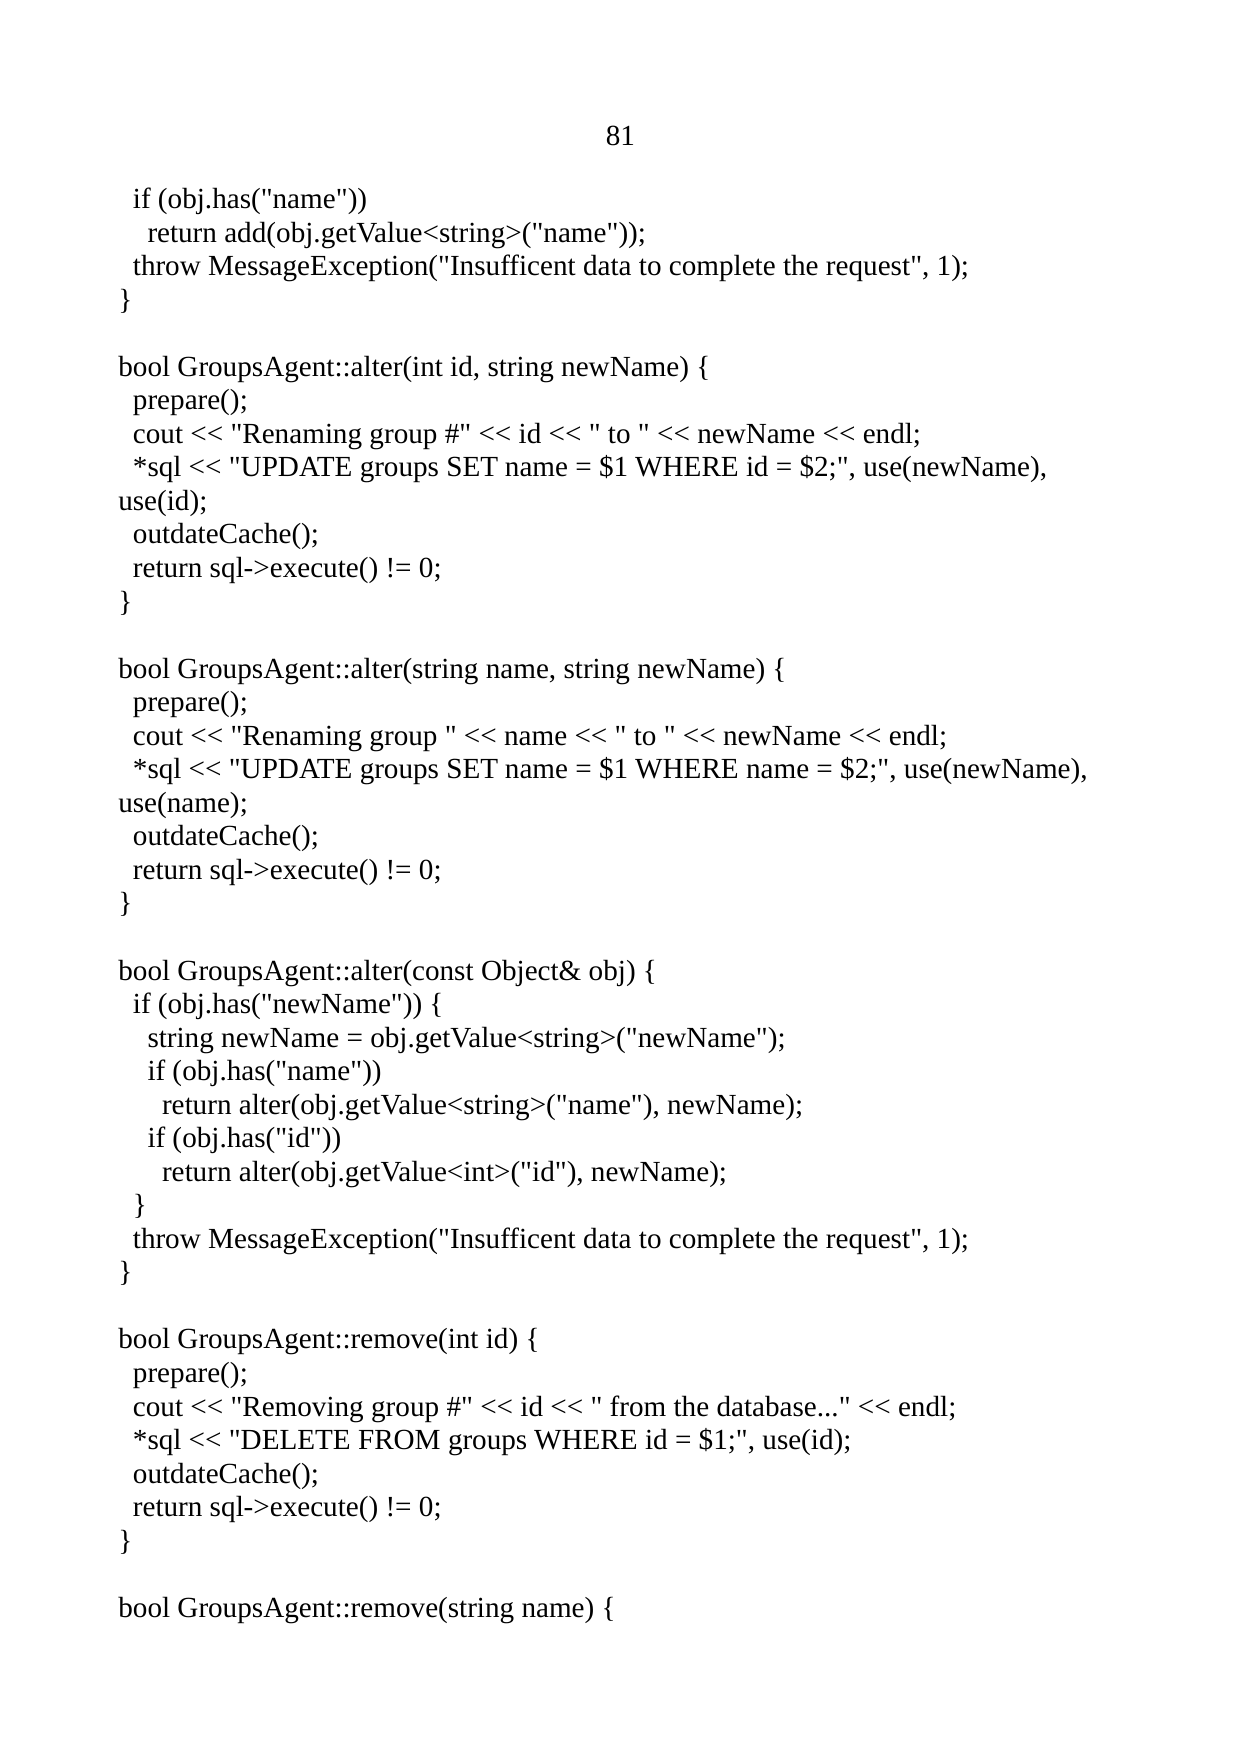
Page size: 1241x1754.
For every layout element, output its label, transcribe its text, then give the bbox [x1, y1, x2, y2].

text if (obj.has("name")) return add(obj.getValue<string>("name")); throw MessageException("Insufficent data to complete the request", 1); } bool GroupsAgent::alter(int id, string newName) { prepare(); cout << "Renaming group #" << id << " to " << newName << endl; *sql << "UPDATE groups SET name = $1 WHERE id = $2;", use(newName), use(id); outdateCache(); return sql->execute() != 0; } bool GroupsAgent::alter(string name, string newName) { prepare(); cout << "Renaming group " << name << " to " << newName << endl; *sql << "UPDATE groups SET name = $1 WHERE name = $2;", use(newName), use(name); outdateCache(); return sql->execute() != 0; } bool GroupsAgent::alter(const Object& obj) { if (obj.has("newName")) { string newName = obj.getValue<string>("newName"); if (obj.has("name")) return alter(obj.getValue<string>("name"), newName); if (obj.has("id")) return alter(obj.getValue<int>("id"), newName); } throw MessageException("Insufficent data to complete the request", 1); } bool GroupsAgent::remove(int id) { prepare(); cout << "Removing group #" << id << " from the database..." << endl; *sql << "DELETE FROM groups WHERE id = $1;", use(id); outdateCache(); return sql->execute() != 0; } bool GroupsAgent::remove(string name) { [118, 181, 1122, 1623]
